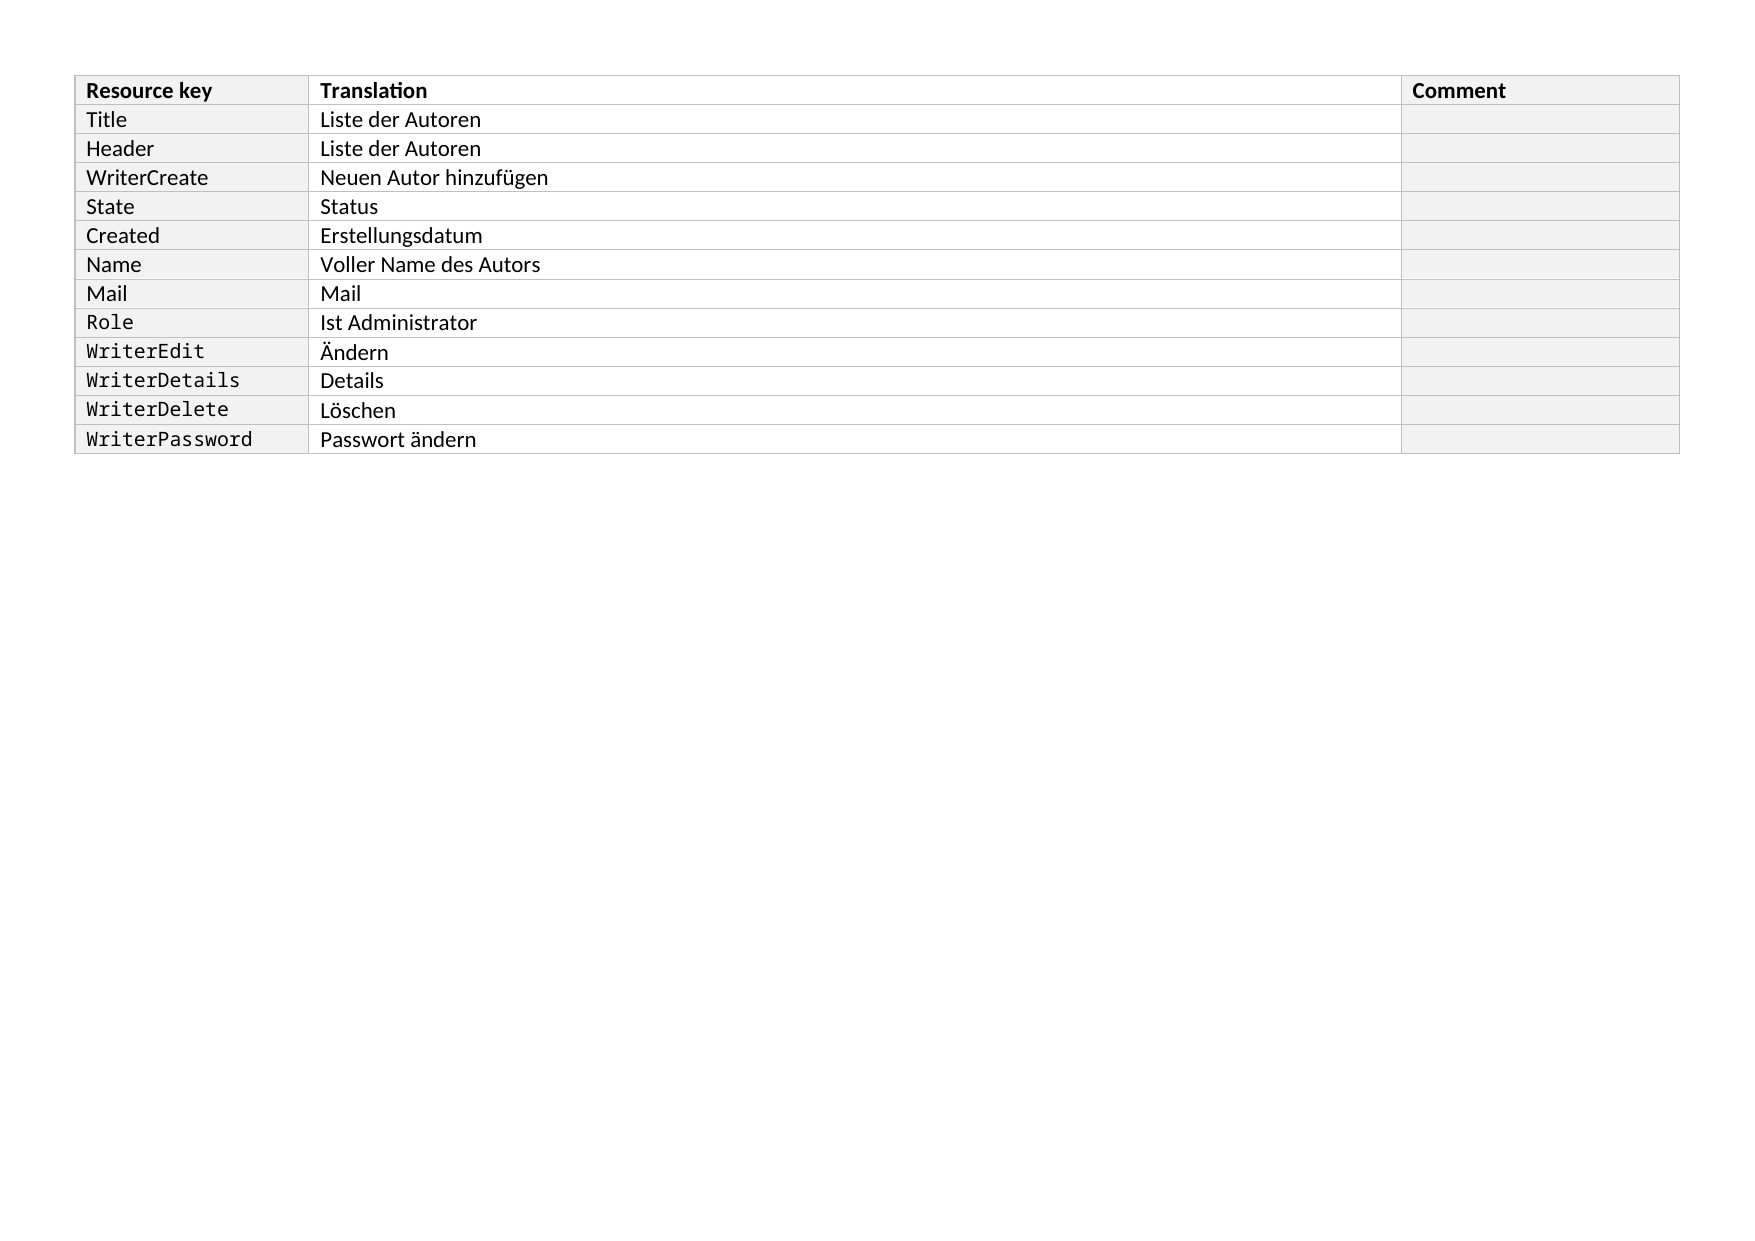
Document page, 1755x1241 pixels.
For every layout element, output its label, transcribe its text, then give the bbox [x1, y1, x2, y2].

table_cell [1402, 250, 1679, 278]
table_cell [1402, 425, 1679, 453]
table_cell [1402, 396, 1679, 424]
table_cell [1402, 192, 1679, 220]
table_cell Title [76, 105, 308, 133]
table_cell Details [309, 367, 1401, 395]
table_cell [1402, 367, 1679, 395]
table_cell Voller Name des Autors [309, 250, 1401, 278]
table_cell State [76, 192, 308, 220]
table_cell [1402, 338, 1679, 366]
table_cell [1402, 309, 1679, 337]
table_cell [1402, 280, 1679, 307]
table_cell WriterEdit [76, 338, 308, 366]
table_cell Passwort ändern [309, 425, 1401, 453]
table_cell Created [76, 221, 308, 249]
table_cell WriterCreate [76, 163, 308, 191]
table_cell Status [309, 192, 1401, 220]
table_cell WriterPassword [76, 425, 308, 453]
table_cell Ändern [309, 338, 1401, 366]
table_header Resource key [76, 76, 308, 104]
table_cell Neuen Autor hinzufügen [309, 163, 1401, 191]
table_cell Liste der Autoren [309, 105, 1401, 133]
table_cell Ist Administrator [309, 309, 1401, 337]
table_cell Mail [76, 280, 308, 307]
table_cell Mail [309, 280, 1401, 307]
table_cell [1402, 134, 1679, 162]
table_cell Header [76, 134, 308, 162]
table_header Comment [1402, 76, 1679, 104]
table_cell Name [76, 250, 308, 278]
table_cell Löschen [309, 396, 1401, 424]
table_header Translation [309, 76, 1401, 104]
table_cell [1402, 221, 1679, 249]
table_cell Role [76, 309, 308, 337]
table_cell Erstellungsdatum [309, 221, 1401, 249]
table_cell [1402, 105, 1679, 133]
table_cell WriterDetails [76, 367, 308, 395]
table_cell Liste der Autoren [309, 134, 1401, 162]
table_cell [1402, 163, 1679, 191]
table_cell WriterDelete [76, 396, 308, 424]
